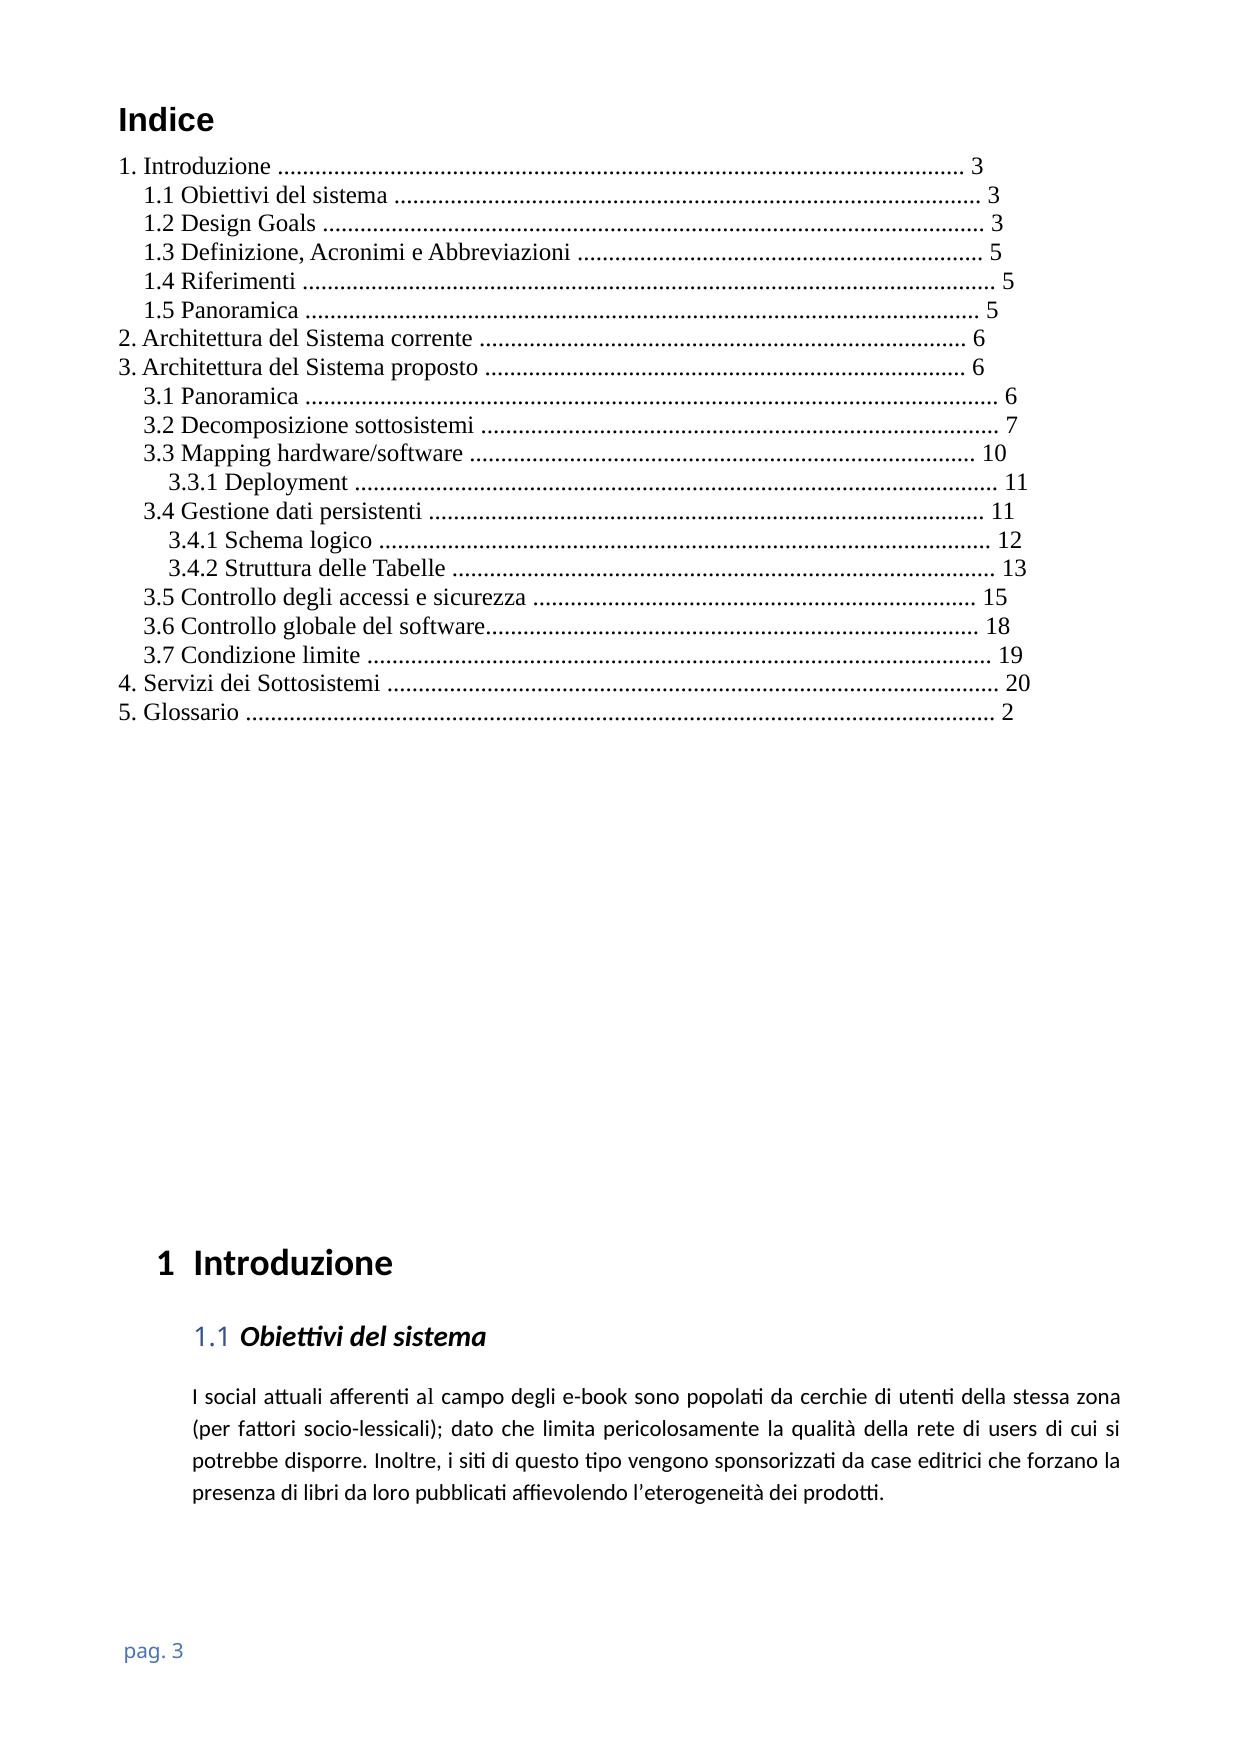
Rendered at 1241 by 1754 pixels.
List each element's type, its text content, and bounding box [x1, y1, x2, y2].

text 3.7 Condizione limite .................................................................................................... 19 [118, 640, 1122, 668]
text 1.1 Obiettivi del sistema .............................................................................................. 3 [118, 180, 1122, 208]
text 1.2 Design Goals .......................................................................................................... 3 [118, 208, 1122, 237]
text 3. Architettura del Sistema proposto ............................................................................. 6 [118, 352, 1122, 381]
text 3.5 Controllo degli accessi e sicurezza ....................................................................... 15 [118, 582, 1122, 611]
text 3.6 Controllo globale del software............................................................................... 18 [118, 611, 1122, 640]
text 1.4 Riferimenti ............................................................................................................... 5 [118, 266, 1122, 295]
text 3.4 Gestione dati persistenti ......................................................................................... 11 [118, 496, 1122, 525]
text 2. Architettura del Sistema corrente .............................................................................. 6 [118, 323, 1122, 352]
list Introduzione [156, 1239, 1122, 1285]
text 1.5 Panoramica ............................................................................................................ 5 [118, 295, 1122, 323]
text 4. Servizi dei Sottosistemi .................................................................................................. 20 [118, 668, 1122, 697]
text 3.3.1 Deployment ....................................................................................................... 11 [118, 467, 1122, 496]
text 1. Introduzione .............................................................................................................. 3 [118, 151, 1122, 180]
text I social attuali afferenti al campo degli e-book sono popolati da cerchie di utenti della stessa zona (per fattori socio-lessicali); dato che limita pericolosamente la qualità della rete di users di cui si potrebbe disporre. Inoltre, i siti di questo tipo vengono sponsorizzati da case editrici che forzano la presenza di libri da loro pubblicati affievolendo l’eterogeneità dei prodotti. [192, 1382, 1122, 1506]
list Obiettivi del sistema [193, 1317, 1122, 1354]
text 1.3 Definizione, Acronimi e Abbreviazioni ................................................................. 5 [118, 237, 1122, 266]
text 5. Glossario ........................................................................................................................ 2 [118, 697, 1122, 726]
text 3.1 Panoramica ............................................................................................................... 6 [118, 381, 1122, 410]
text 3.3 Mapping hardware/software ................................................................................. 10 [118, 438, 1122, 467]
text 3.2 Decomposizione sottosistemi ................................................................................... 7 [118, 410, 1122, 438]
text 3.4.2 Struttura delle Tabelle ....................................................................................... 13 [118, 553, 1122, 582]
text 3.4.1 Schema logico .................................................................................................. 12 [118, 525, 1122, 553]
text Indice [118, 100, 1122, 138]
